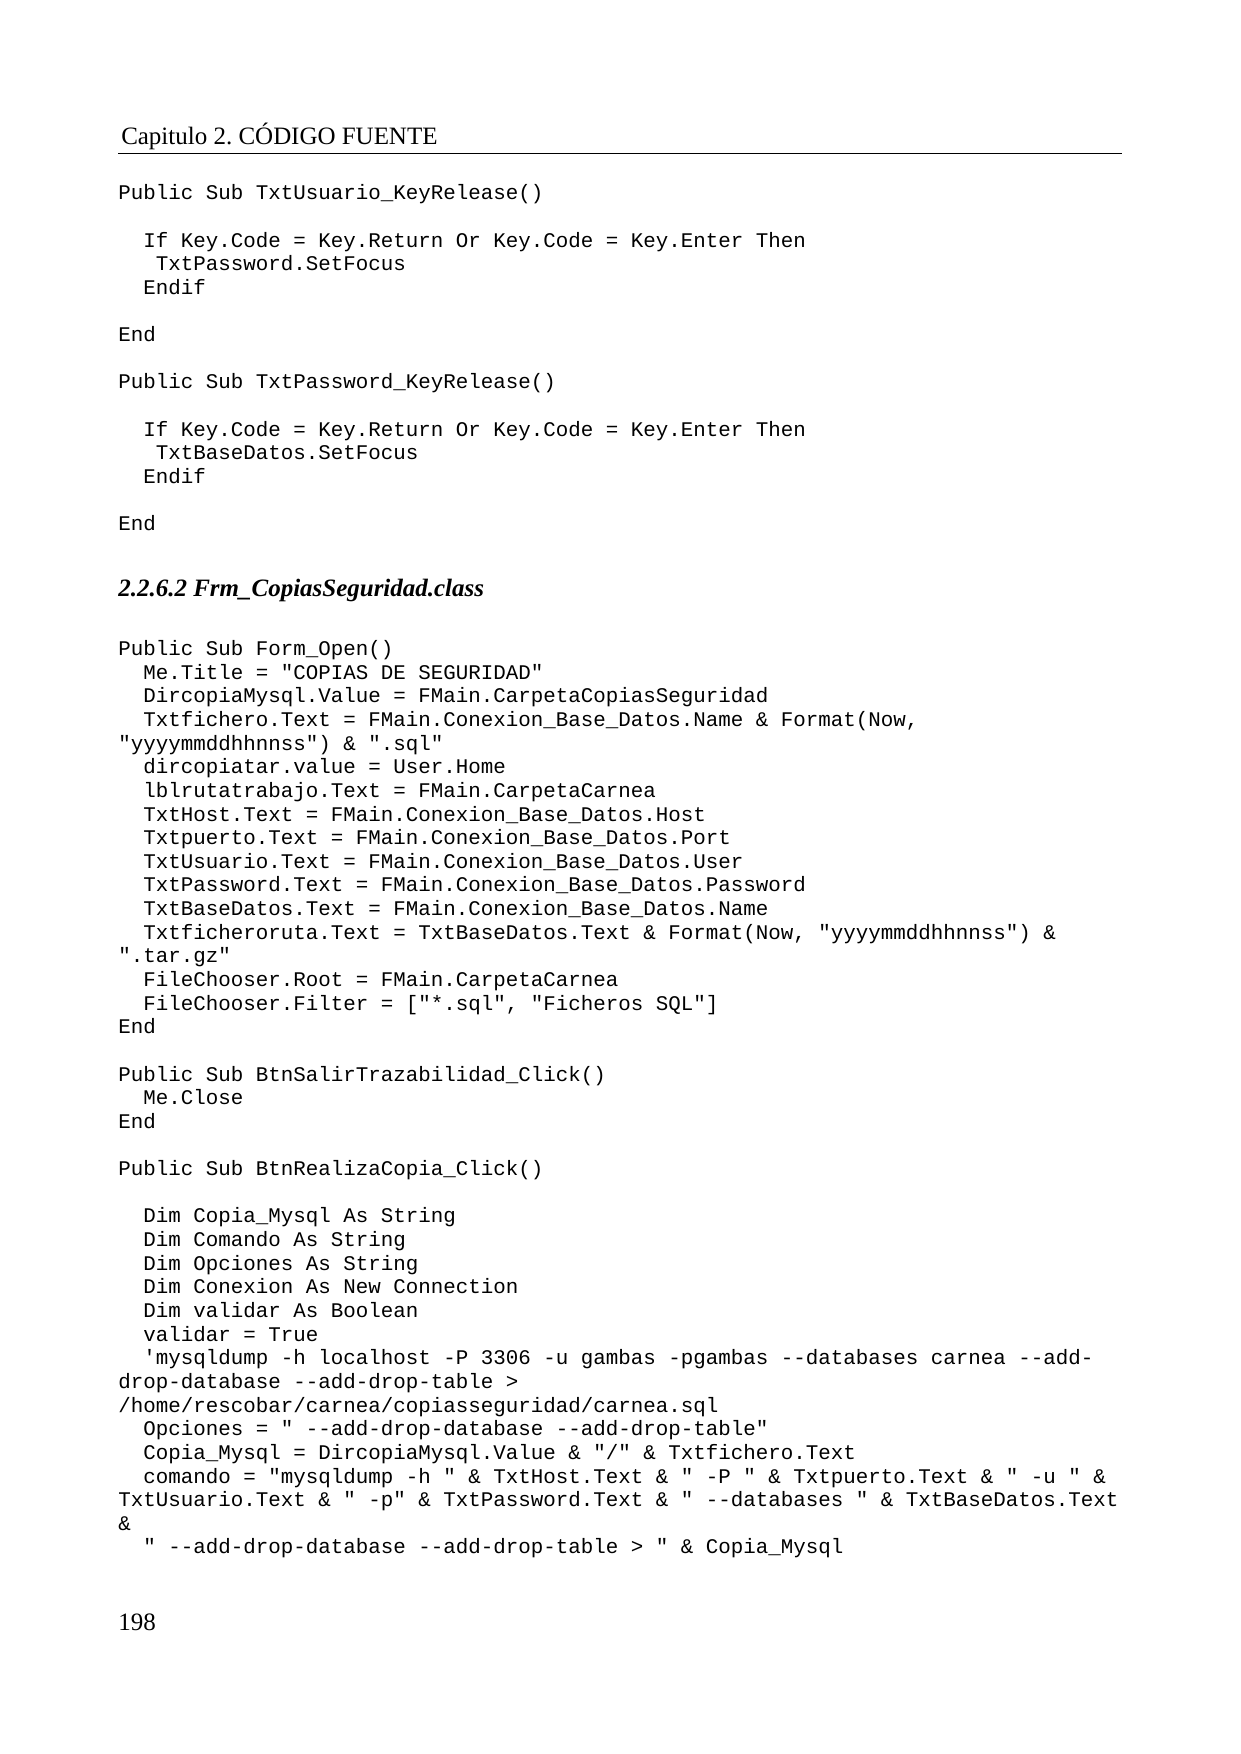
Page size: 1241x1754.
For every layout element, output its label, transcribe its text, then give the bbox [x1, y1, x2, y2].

text Public Sub BtnRealizaCopia_Click() [118, 1158, 1122, 1182]
text " --add-drop-database --add-drop-table > " & Copia_Mysql [118, 1537, 1122, 1560]
text Dim Conexion As New Connection [118, 1276, 1122, 1300]
text TxtHost.Text = FMain.Conexion_Base_Datos.Host [118, 803, 1122, 827]
subtitle 2.2.6.2 Frm_CopiasSeguridad.class [118, 573, 1122, 602]
text If Key.Code = Key.Return Or Key.Code = Key.Enter Then [118, 419, 1122, 442]
text Copia_Mysql = DircopiaMysql.Value & "/" & Txtfichero.Text [118, 1442, 1122, 1466]
text End [118, 1111, 1122, 1134]
text End [118, 513, 1122, 537]
text Me.Title = "COPIAS DE SEGURIDAD" [118, 662, 1122, 685]
text TxtPassword.SetFocus [118, 253, 1122, 277]
text 'mysqldump -h localhost -P 3306 -u gambas -pgambas --databases carnea --add-drop-database --add-drop-table > /home/rescobar/carnea/copiasseguridad/carnea.sql [118, 1347, 1122, 1418]
text End [118, 324, 1122, 348]
text If Key.Code = Key.Return Or Key.Code = Key.Enter Then [118, 229, 1122, 253]
text Opciones = " --add-drop-database --add-drop-table" [118, 1418, 1122, 1442]
text TxtBaseDatos.SetFocus [118, 442, 1122, 466]
text TxtUsuario.Text = FMain.Conexion_Base_Datos.User [118, 851, 1122, 874]
text FileChooser.Filter = ["*.sql", "Ficheros SQL"] [118, 993, 1122, 1016]
text Txtpuerto.Text = FMain.Conexion_Base_Datos.Port [118, 827, 1122, 851]
text lblrutatrabajo.Text = FMain.CarpetaCarnea [118, 780, 1122, 803]
text Dim Copia_Mysql As String [118, 1206, 1122, 1229]
text Txtficheroruta.Text = TxtBaseDatos.Text & Format(Now, "yyyymmddhhnnss") & ".tar.gz" [118, 922, 1122, 969]
text Me.Close [118, 1087, 1122, 1111]
text Endif [118, 277, 1122, 301]
text dircopiatar.value = User.Home [118, 756, 1122, 780]
text Public Sub TxtUsuario_KeyRelease() [118, 182, 1122, 206]
text Dim Opciones As String [118, 1253, 1122, 1276]
text Endif [118, 466, 1122, 490]
text Public Sub BtnSalirTrazabilidad_Click() [118, 1064, 1122, 1087]
text End [118, 1016, 1122, 1040]
text Dim validar As Boolean [118, 1300, 1122, 1324]
text Txtfichero.Text = FMain.Conexion_Base_Datos.Name & Format(Now, "yyyymmddhhnnss") & ".sql" [118, 709, 1122, 756]
text validar = True [118, 1324, 1122, 1347]
text FileChooser.Root = FMain.CarpetaCarnea [118, 969, 1122, 993]
text TxtBaseDatos.Text = FMain.Conexion_Base_Datos.Name [118, 898, 1122, 922]
text Dim Comando As String [118, 1229, 1122, 1253]
text Public Sub Form_Open() [118, 638, 1122, 662]
text Public Sub TxtPassword_KeyRelease() [118, 371, 1122, 395]
text TxtPassword.Text = FMain.Conexion_Base_Datos.Password [118, 874, 1122, 898]
text DircopiaMysql.Value = FMain.CarpetaCopiasSeguridad [118, 685, 1122, 709]
text comando = "mysqldump -h " & TxtHost.Text & " -P " & Txtpuerto.Text & " -u " & TxtUsuario.Text & " -p" & TxtPassword.Text & " --databases " & TxtBaseDatos.Text & [118, 1466, 1122, 1537]
